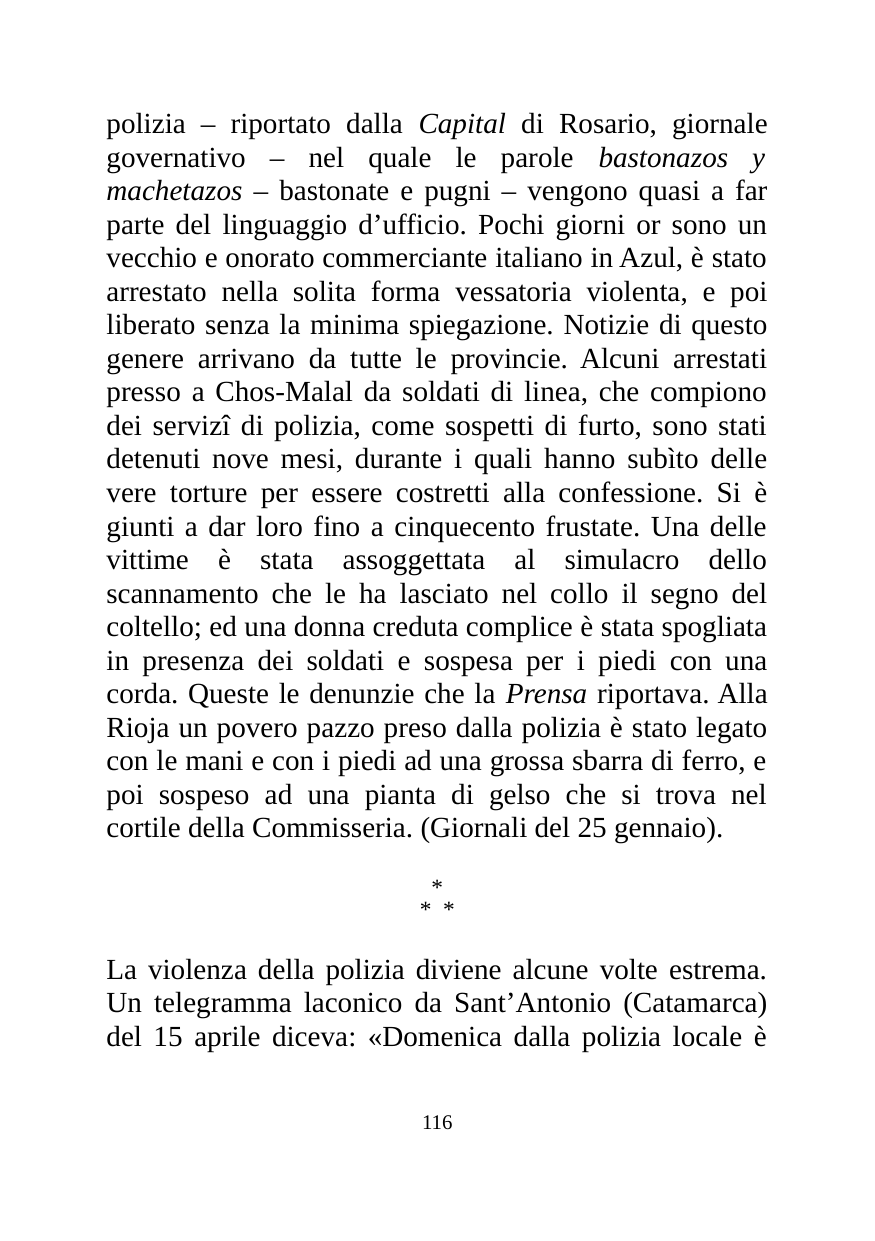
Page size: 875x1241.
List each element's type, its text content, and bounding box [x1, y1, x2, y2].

text *** [106, 874, 768, 923]
text La violenza della polizia diviene alcune volte estrema. Un telegramma laconico da Sant’Antonio (Catamarca) del 15 aprile diceva: «Domenica dalla polizia locale è [106, 952, 768, 1053]
text polizia – riportato dalla Capital di Rosario, giornale governativo – nel quale le parole bastonazos y machetazos – bastonate e pugni – vengono quasi a far parte del linguaggio d’ufficio. Pochi giorni or sono un vecchio e onorato commerciante italiano in Azul, è stato arrestato nella solita forma vessatoria violenta, e poi liberato senza la minima spiegazione. Notizie di questo genere arrivano da tutte le provincie. Alcuni arrestati presso a Chos-Malal da soldati di linea, che compiono dei servizî di polizia, come sospetti di furto, sono stati detenuti nove mesi, durante i quali hanno subìto delle vere torture per essere costretti alla confessione. Si è giunti a dar loro fino a cinquecento frustate. Una delle vittime è stata assoggettata al simulacro dello scannamento che le ha lasciato nel collo il segno del coltello; ed una donna creduta complice è stata spogliata in presenza dei soldati e sospesa per i piedi con una corda. Queste le denunzie che la Prensa riportava. Alla Rioja un povero pazzo preso dalla polizia è stato legato con le mani e con i piedi ad una grossa sbarra di ferro, e poi sospeso ad una pianta di gelso che si trova nel cortile della Commisseria. (Giornali del 25 gennaio). [106, 106, 768, 844]
